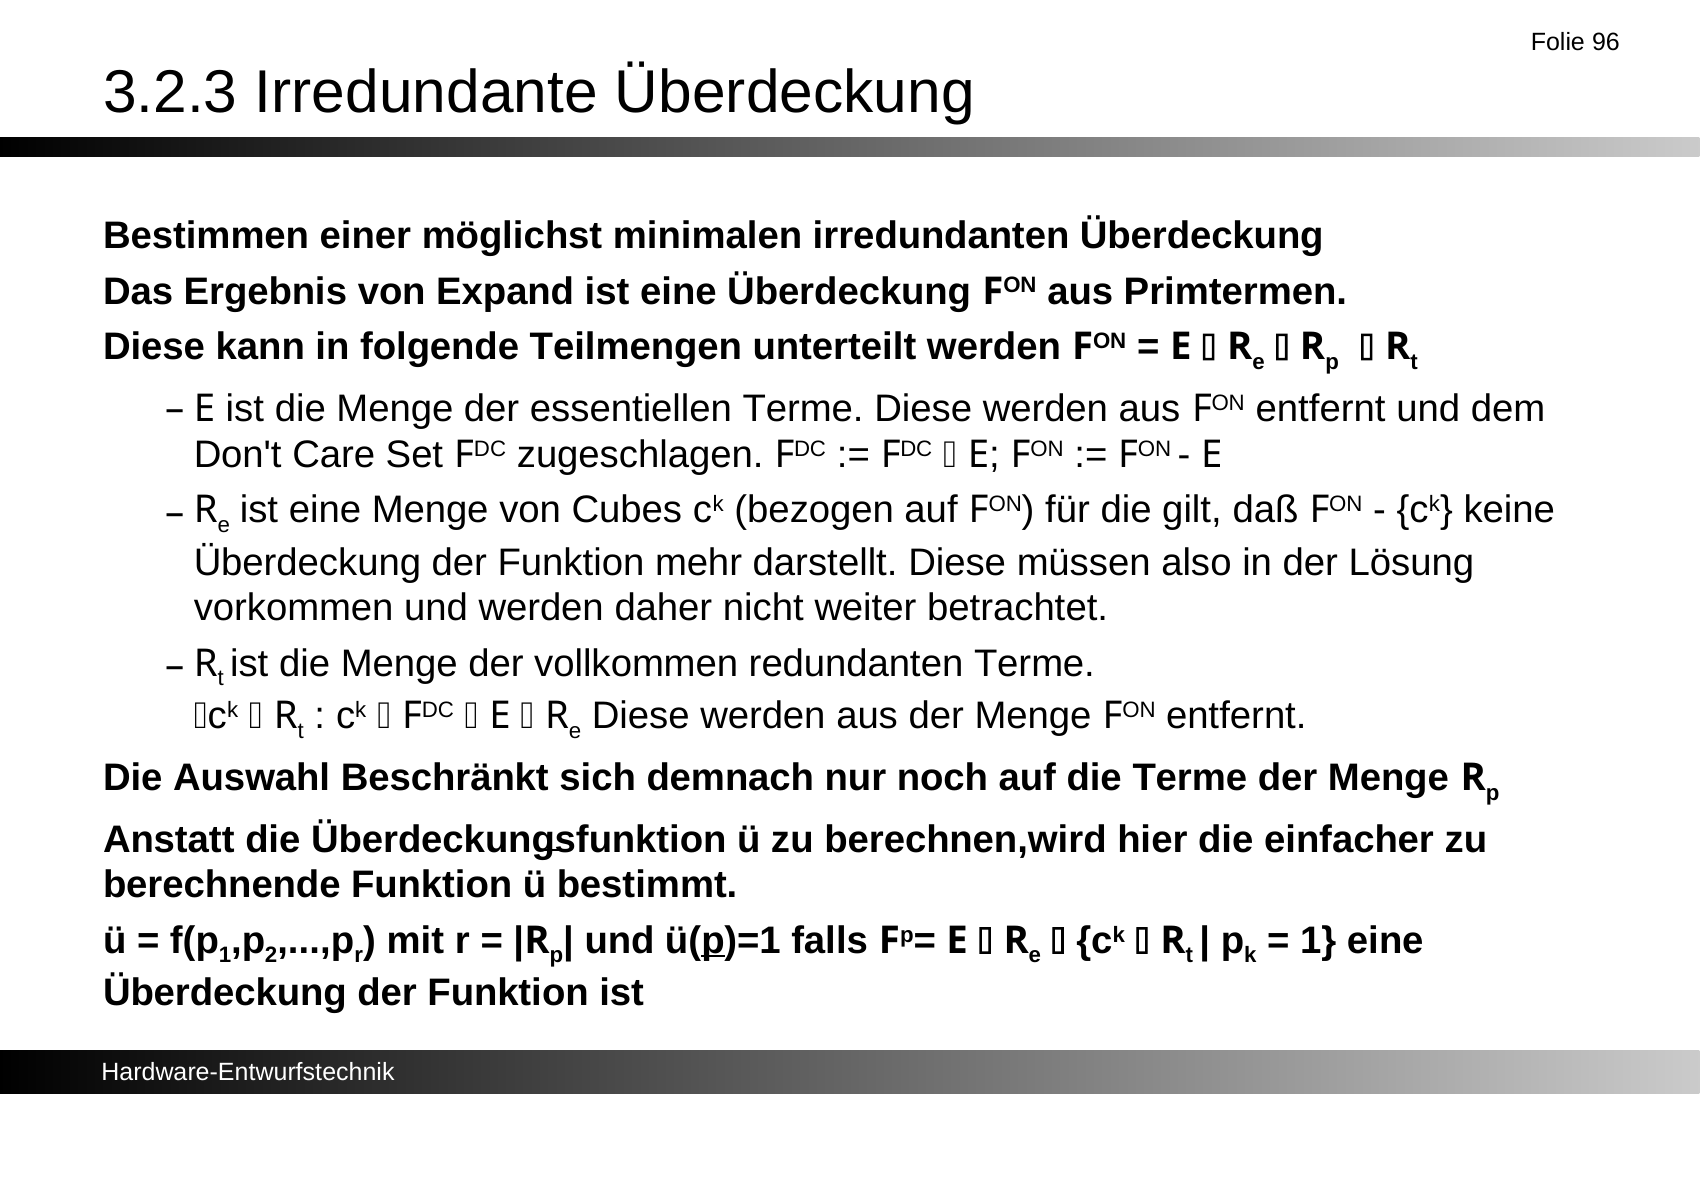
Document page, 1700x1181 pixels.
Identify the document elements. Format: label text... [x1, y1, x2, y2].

title 3.2.3 Irredundante Überdeckung [87, 36, 1421, 142]
list Bestimmen einer möglichst minimalen irredundanten Überdeckung Das Ergebnis von Expand ist eine Überdeckung FON aus Primtermen. Diese kann in folgende Teilmengen unterteilt werden FON = E  Re  Rp  Rt E ist die Menge der essentiellen Terme. Diese werden aus FON entfernt und dem Don't Care Set FDC zugeschlagen. FDC := FDC  E; FON := FON - E Re ist eine Menge von Cubes ck (bezogen auf FON) für die gilt, daß FON - {ck} keine Überdeckung der Funktion mehr darstellt. Diese müssen also in der Lösung vorkommen und werden daher nicht weiter betrachtet. Rt ist die Menge der vollkommen redundanten Terme. ck  Rt : ck  FDC  E  Re Diese werden aus der Menge FON entfernt. Die Auswahl Beschränkt sich demnach nur noch auf die Terme der Menge Rp Anstatt die Überdeckungsfunktion ü zu berechnen,wird hier die einfacher zu berechnende Funktion ü bestimmt. ü = f(p1,p2,...,pr) mit r = |Rp| und ü(p)=1 falls Fp= E  Re  {ck  Rt | pk = 1} eine Überdeckung der Funktion ist [87, 202, 1613, 1022]
